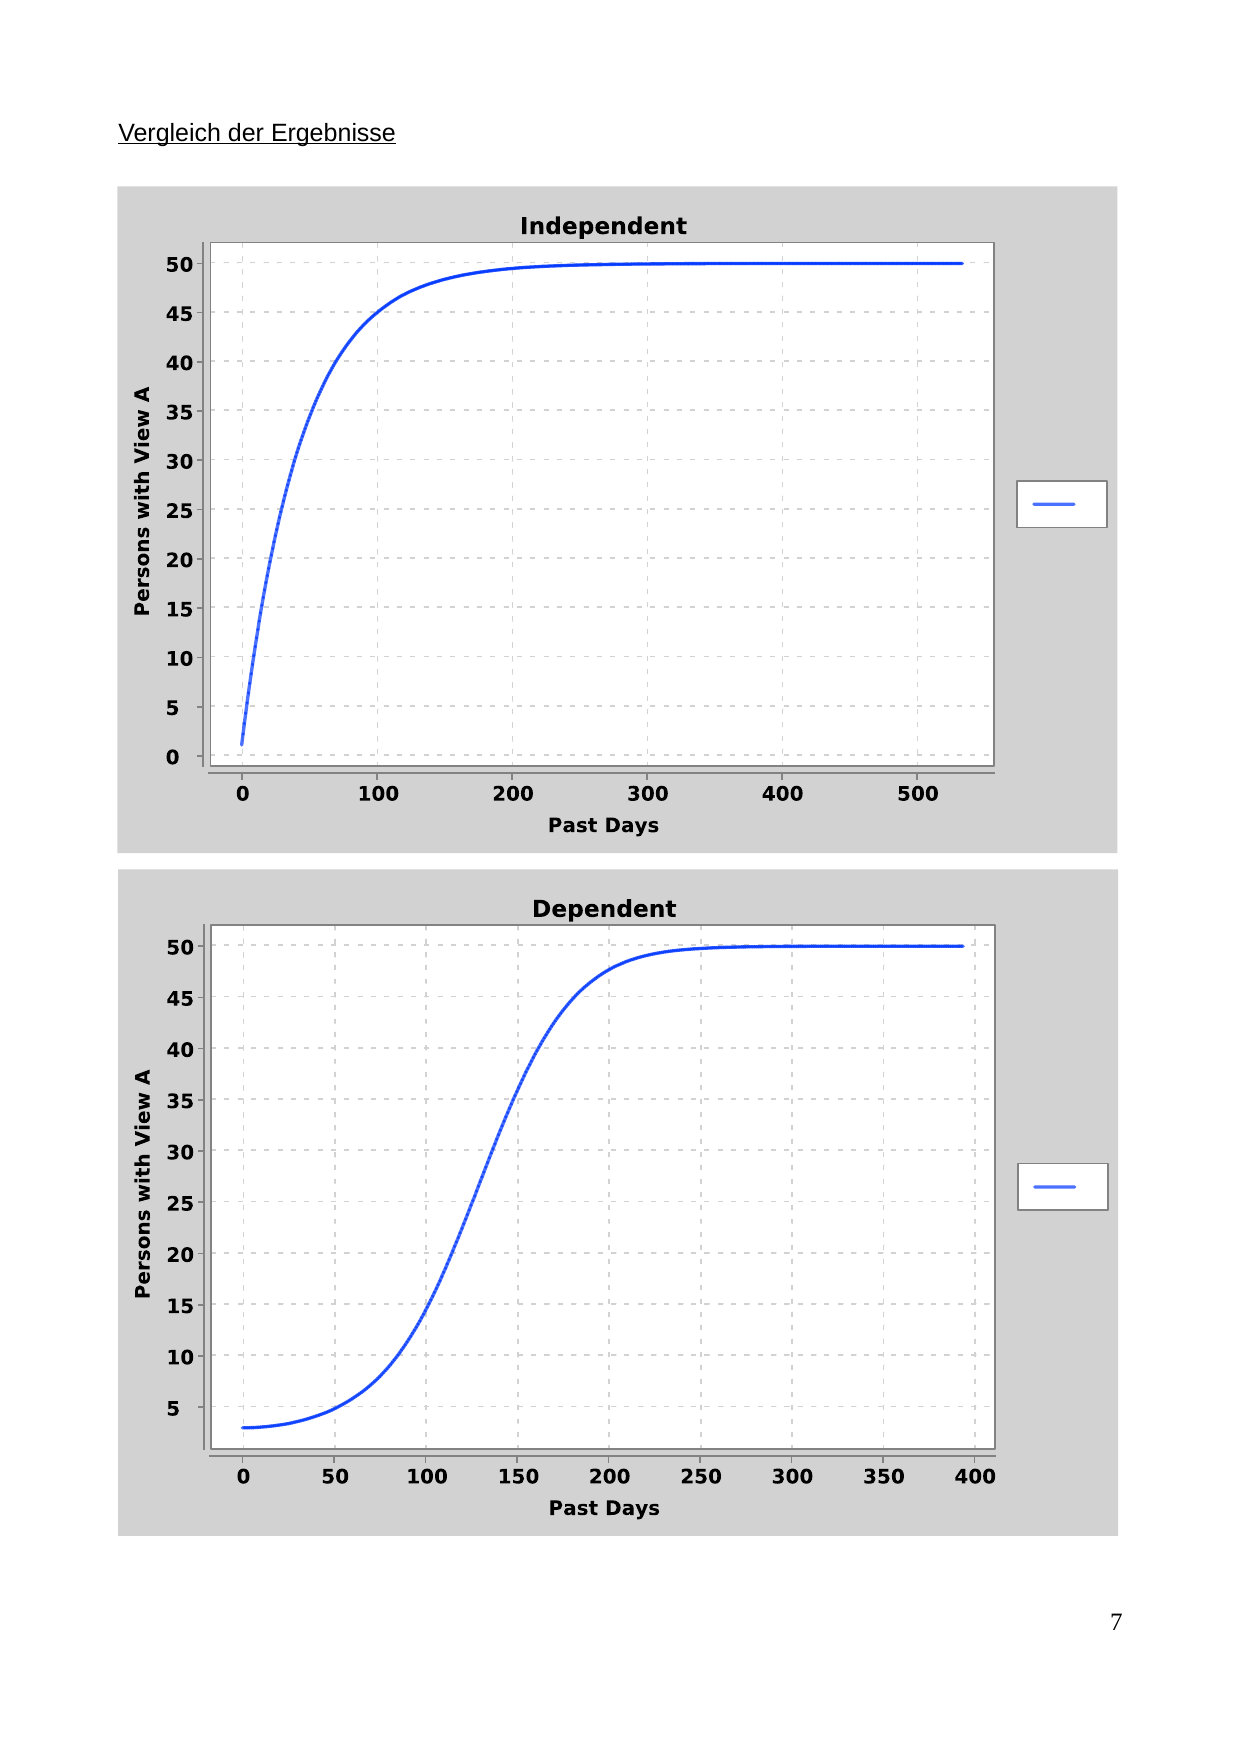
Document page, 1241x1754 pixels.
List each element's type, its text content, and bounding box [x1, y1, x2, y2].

subtitle Vergleich der Ergebnisse [118, 118, 1122, 147]
